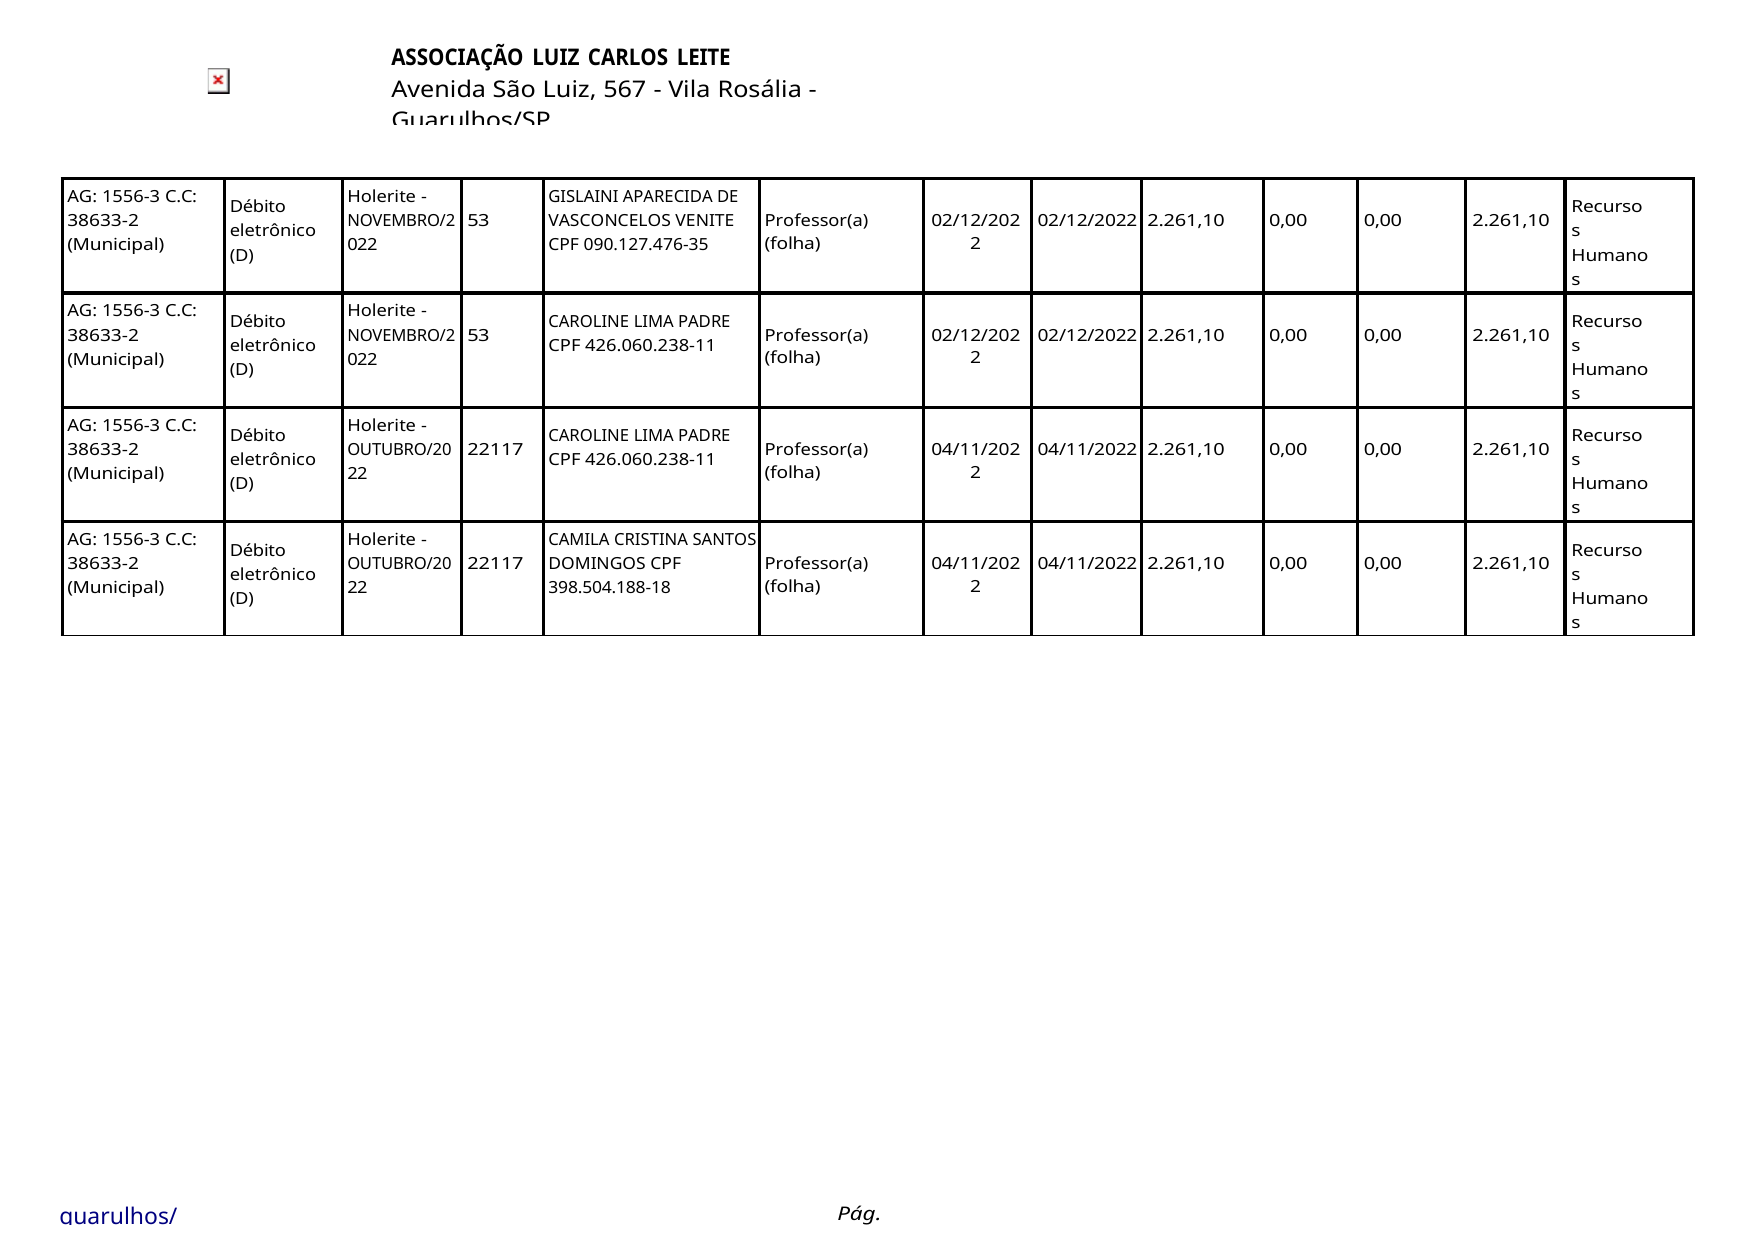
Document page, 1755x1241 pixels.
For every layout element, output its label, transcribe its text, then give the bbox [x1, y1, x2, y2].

table_cell 2.261,10 [1143, 523, 1262, 634]
table_cell 02/12/2022 [925, 180, 1030, 291]
table_cell AG: 1556-3 C.C: 38633-2 (Municipal) [64, 523, 223, 634]
table_cell 0,00 [1359, 180, 1464, 291]
table_cell Professor(a) (folha) [761, 409, 922, 520]
table_cell Professor(a) (folha) [761, 523, 922, 634]
table_cell 2.261,10 [1143, 180, 1262, 291]
table_cell 0,00 [1359, 409, 1464, 520]
table_cell Recursos Humanos [1567, 409, 1692, 520]
table_cell GISLAINI APARECIDA DE VASCONCELOS VENITE CPF 090.127.476-35 [545, 180, 758, 291]
table_cell Débito eletrônico (D) [226, 180, 341, 291]
table_cell 0,00 [1265, 523, 1356, 634]
table_cell Professor(a) (folha) [761, 295, 922, 406]
table_cell 02/12/2022 [925, 295, 1030, 406]
table_cell 02/12/2022 [1033, 180, 1140, 291]
table_cell Professor(a) (folha) [761, 180, 922, 291]
table_cell 53 [463, 180, 542, 291]
table_cell Débito eletrônico (D) [226, 295, 341, 406]
table_cell 0,00 [1265, 180, 1356, 291]
table_cell 53 [463, 295, 542, 406]
table_cell 2.261,10 [1467, 523, 1563, 634]
table_cell AG: 1556-3 C.C: 38633-2 (Municipal) [64, 409, 223, 520]
table_cell Recursos Humanos [1567, 523, 1692, 634]
table_cell Recursos Humanos [1567, 180, 1692, 291]
table_cell Holerite - OUTUBRO/20 22 [344, 523, 460, 634]
table_cell 22117 [463, 523, 542, 634]
table_cell 0,00 [1359, 523, 1464, 634]
table_cell Holerite - NOVEMBRO/2 022 [344, 295, 460, 406]
table_cell Recursos Humanos [1567, 295, 1692, 406]
table_cell 04/11/2022 [1033, 523, 1140, 634]
table_cell Débito eletrônico (D) [226, 409, 341, 520]
table_cell 04/11/2022 [925, 523, 1030, 634]
table_cell 04/11/2022 [1033, 409, 1140, 520]
table_cell 2.261,10 [1467, 180, 1563, 291]
table_cell Holerite - OUTUBRO/20 22 [344, 409, 460, 520]
table_cell Débito eletrônico (D) [226, 523, 341, 634]
table_cell 0,00 [1359, 295, 1464, 406]
table_cell 0,00 [1265, 409, 1356, 520]
table_cell AG: 1556-3 C.C: 38633-2 (Municipal) [64, 295, 223, 406]
table_cell 2.261,10 [1467, 295, 1563, 406]
table_cell 2.261,10 [1467, 409, 1563, 520]
table_cell CAMILA CRISTINA SANTOS DOMINGOS CPF 398.504.188-18 [545, 523, 758, 634]
table_cell 0,00 [1265, 295, 1356, 406]
table_cell AG: 1556-3 C.C: 38633-2 (Municipal) [64, 180, 223, 291]
table_cell 2.261,10 [1143, 409, 1262, 520]
table_cell CAROLINE LIMA PADRE CPF 426.060.238-11 [545, 295, 758, 406]
table_cell 22117 [463, 409, 542, 520]
table_cell Holerite - NOVEMBRO/2 022 [344, 180, 460, 291]
table_cell 04/11/2022 [925, 409, 1030, 520]
table_cell 2.261,10 [1143, 295, 1262, 406]
table_cell CAROLINE LIMA PADRE CPF 426.060.238-11 [545, 409, 758, 520]
table_cell 02/12/2022 [1033, 295, 1140, 406]
